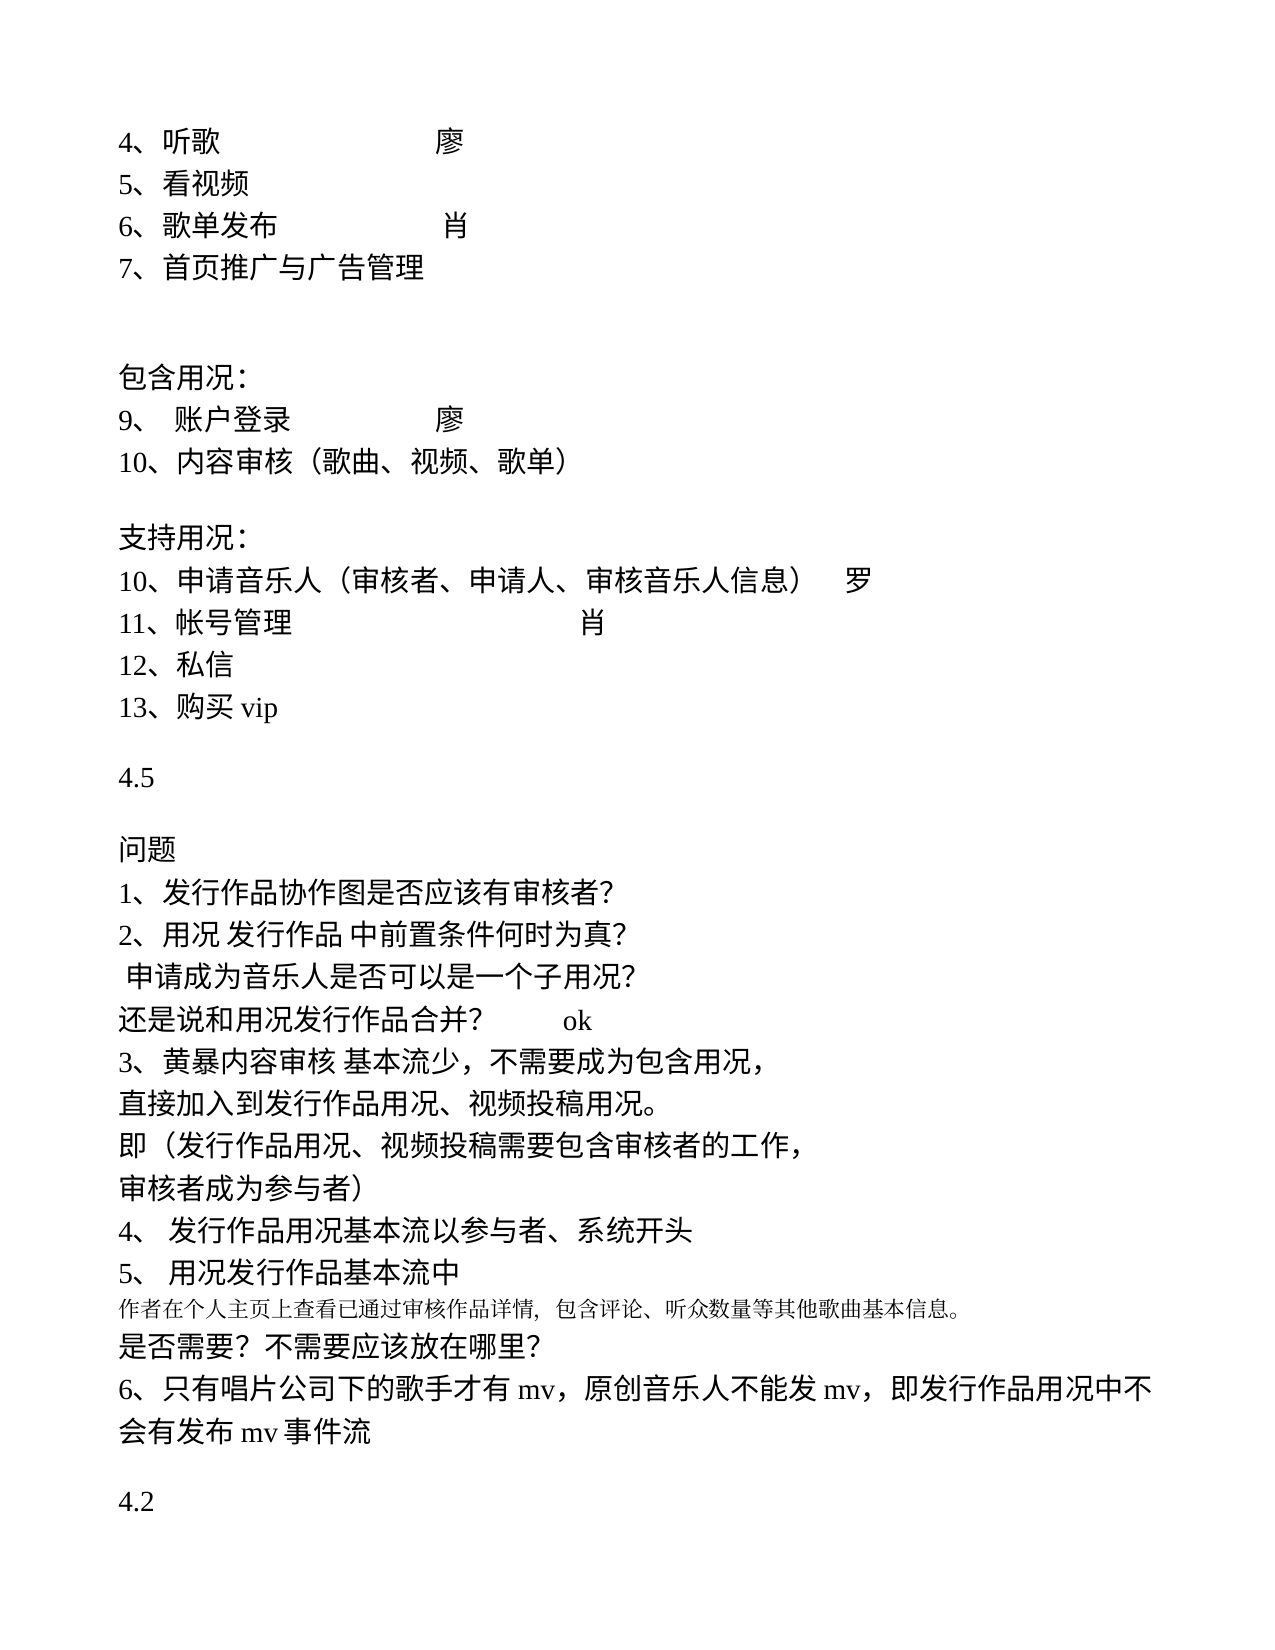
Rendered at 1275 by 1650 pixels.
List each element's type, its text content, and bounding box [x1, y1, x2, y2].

text 2、用况 发行作品 中前置条件何时为真？ [118, 911, 1157, 954]
text 包含用况： [118, 354, 1157, 397]
text 5、看视频 [118, 160, 1157, 203]
text 4.5 [118, 760, 1157, 793]
text 审核者成为参与者） [118, 1165, 1157, 1207]
text 即（发行作品用况、视频投稿需要包含审核者的工作， [118, 1123, 1157, 1165]
text 4.2 [118, 1484, 1157, 1517]
text 支持用况： [118, 515, 1157, 557]
text 4、 发行作品用况基本流以参与者、系统开头 [118, 1207, 1157, 1250]
text 问题 [118, 827, 1157, 869]
text 12、私信 [118, 642, 1157, 684]
text 9、 账户登录 廖 [118, 397, 1157, 439]
text 是否需要？不需要应该放在哪里？ [118, 1323, 1157, 1366]
text 11、帐号管理 肖 [118, 599, 1157, 642]
text 10、申请音乐人（审核者、申请人、审核音乐人信息） 罗 [118, 557, 1157, 599]
text 申请成为音乐人是否可以是一个子用况？ [118, 954, 1157, 996]
text 作者在个人主页上查看已通过审核作品详情，包含评论、听众数量等其他歌曲基本信息。 [118, 1292, 1157, 1323]
text 6、歌单发布 肖 [118, 203, 1157, 245]
text 13、购买vip [118, 684, 1157, 726]
text 6、只有唱片公司下的歌手才有mv，原创音乐人不能发mv，即发行作品用况中不会有发布mv事件流 [118, 1366, 1157, 1450]
text 直接加入到发行作品用况、视频投稿用况。 [118, 1081, 1157, 1123]
text 1、发行作品协作图是否应该有审核者？ [118, 869, 1157, 911]
text 5、 用况发行作品基本流中 [118, 1250, 1157, 1292]
text 10、内容审核（歌曲、视频、歌单） [118, 439, 1157, 481]
text 4、听歌 廖 [118, 118, 1157, 160]
text 还是说和用况发行作品合并？ ok [118, 996, 1157, 1038]
text 7、首页推广与广告管理 [118, 245, 1157, 287]
text 3、黄暴内容审核 基本流少，不需要成为包含用况， [118, 1038, 1157, 1081]
